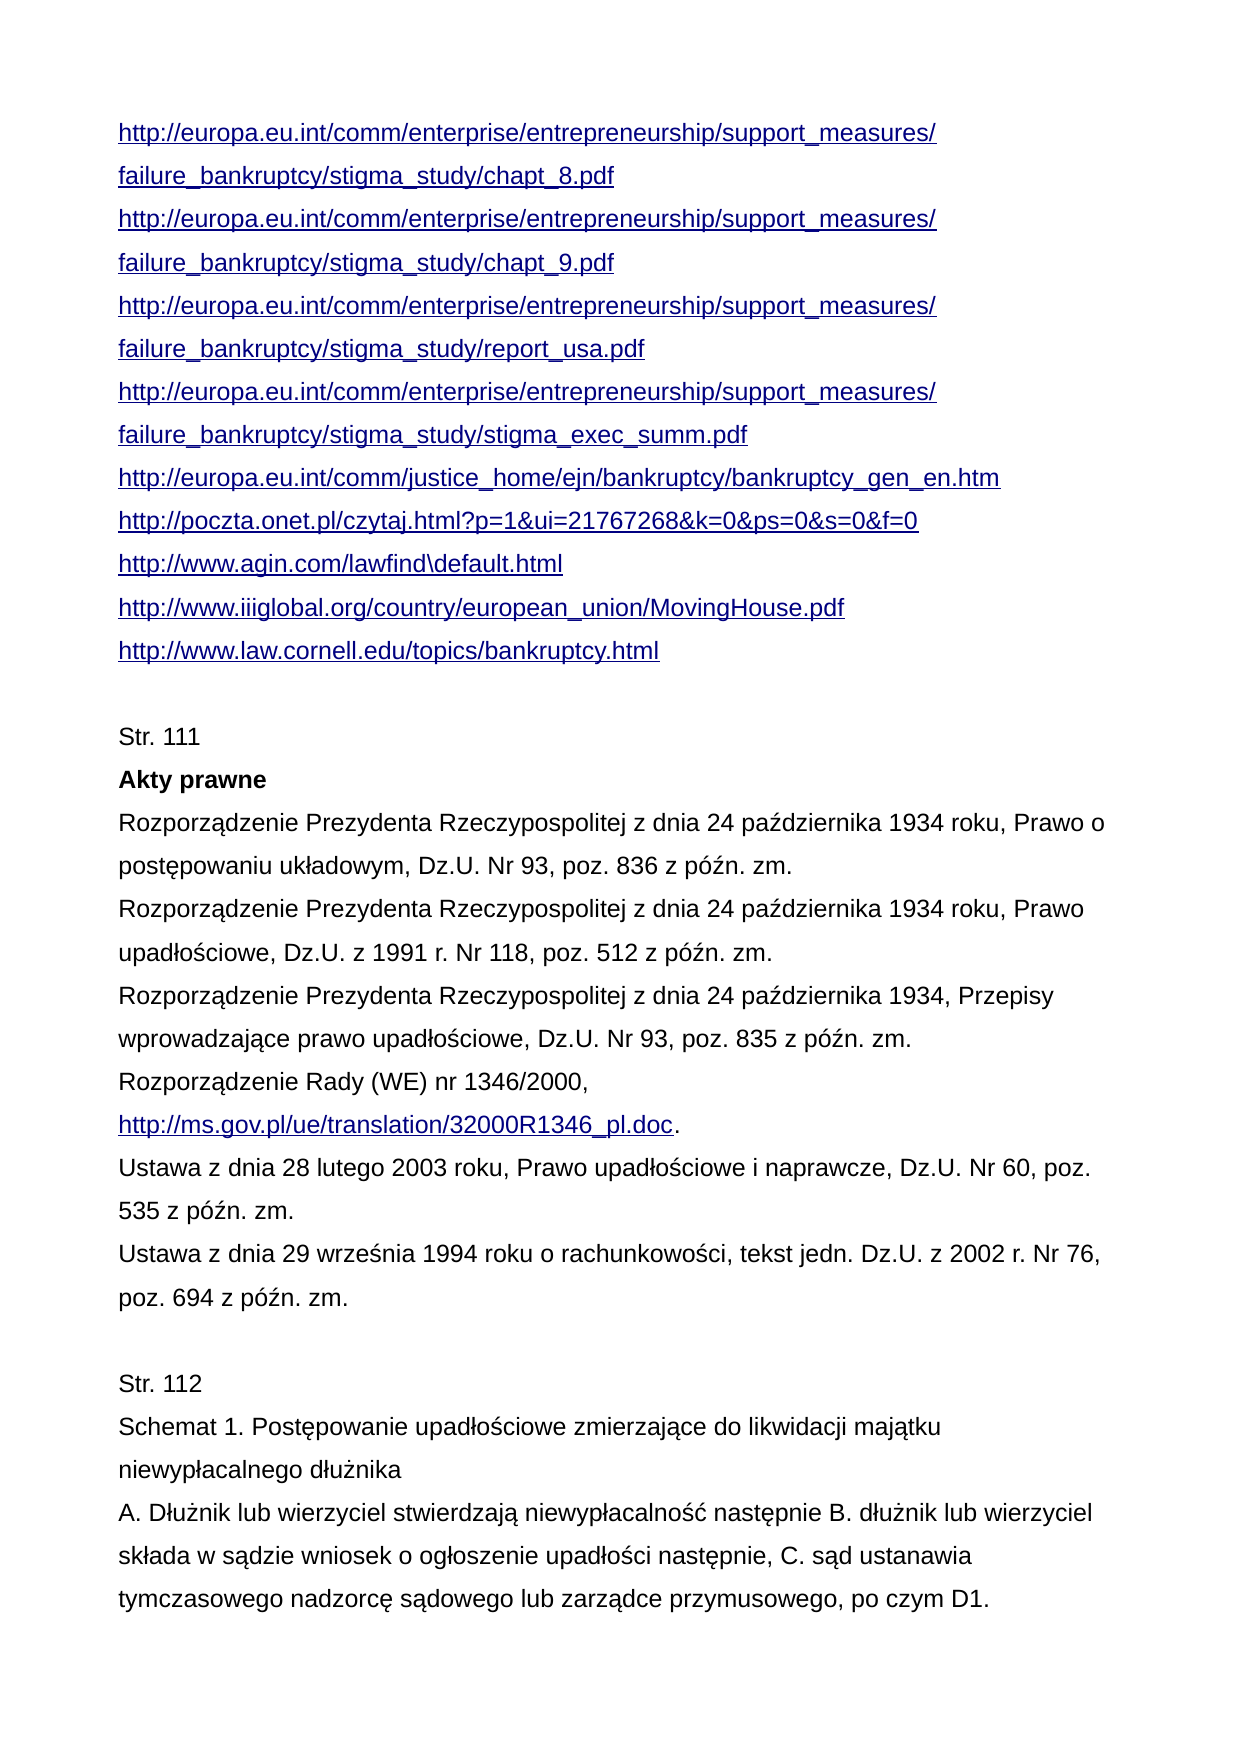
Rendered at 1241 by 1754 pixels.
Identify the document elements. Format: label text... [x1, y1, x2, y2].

text http://www.iiiglobal.org/country/european_union/MovingHouse.pdf [118, 592, 1122, 621]
text Rozporządzenie Prezydenta Rzeczypospolitej z dnia 24 października 1934 roku, Prawo upadłościowe, Dz.U. z 1991 r. Nr 118, poz. 512 z późn. zm. [118, 894, 1122, 966]
text Rozporządzenie Prezydenta Rzeczypospolitej z dnia 24 października 1934, Przepisy wprowadzające prawo upadłościowe, Dz.U. Nr 93, poz. 835 z późn. zm. [118, 981, 1122, 1052]
text Schemat 1. Postępowanie upadłościowe zmierzające do likwidacji majątku niewypłacalnego dłużnika [118, 1412, 1122, 1484]
text http://europa.eu.int/comm/justice_home/ejn/bankruptcy/bankruptcy_gen_en.htm [118, 463, 1122, 492]
text http://www.law.cornell.edu/topics/bankruptcy.html [118, 636, 1122, 664]
subtitle Akty prawne [118, 765, 1122, 794]
text http://europa.eu.int/comm/enterprise/entrepreneurship/support_measures/failure_bankruptcy/stigma_study/stigma_exec_summ.pdf [118, 377, 1122, 449]
text http://europa.eu.int/comm/enterprise/entrepreneurship/support_measures/failure_bankruptcy/stigma_study/chapt_9.pdf [118, 204, 1122, 276]
text Rozporządzenie Prezydenta Rzeczypospolitej z dnia 24 października 1934 roku, Prawo o postępowaniu układowym, Dz.U. Nr 93, poz. 836 z późn. zm. [118, 808, 1122, 880]
text http://europa.eu.int/comm/enterprise/entrepreneurship/support_measures/failure_bankruptcy/stigma_study/chapt_8.pdf [118, 118, 1122, 190]
text Str. 112 [118, 1369, 1122, 1397]
text Ustawa z dnia 28 lutego 2003 roku, Prawo upadłościowe i naprawcze, Dz.U. Nr 60, poz. 535 z późn. zm. [118, 1153, 1122, 1225]
text A. Dłużnik lub wierzyciel stwierdzają niewypłacalność następnie B. dłużnik lub wierzyciel składa w sądzie wniosek o ogłoszenie upadłości następnie, C. sąd ustanawia tymczasowego nadzorcę sądowego lub zarządce przymusowego, po czym D1. [118, 1498, 1122, 1613]
text Ustawa z dnia 29 września 1994 roku o rachunkowości, tekst jedn. Dz.U. z 2002 r. Nr 76, poz. 694 z późn. zm. [118, 1239, 1122, 1311]
text http://poczta.onet.pl/czytaj.html?p=1&ui=21767268&k=0&ps=0&s=0&f=0 [118, 506, 1122, 535]
text http://www.agin.com/lawfind\default.html [118, 549, 1122, 578]
text http://europa.eu.int/comm/enterprise/entrepreneurship/support_measures/failure_bankruptcy/stigma_study/report_usa.pdf [118, 291, 1122, 362]
text Str. 111 [118, 722, 1122, 751]
text Rozporządzenie Rady (WE) nr 1346/2000, http://ms.gov.pl/ue/translation/32000R1346_pl.doc. [118, 1067, 1122, 1139]
